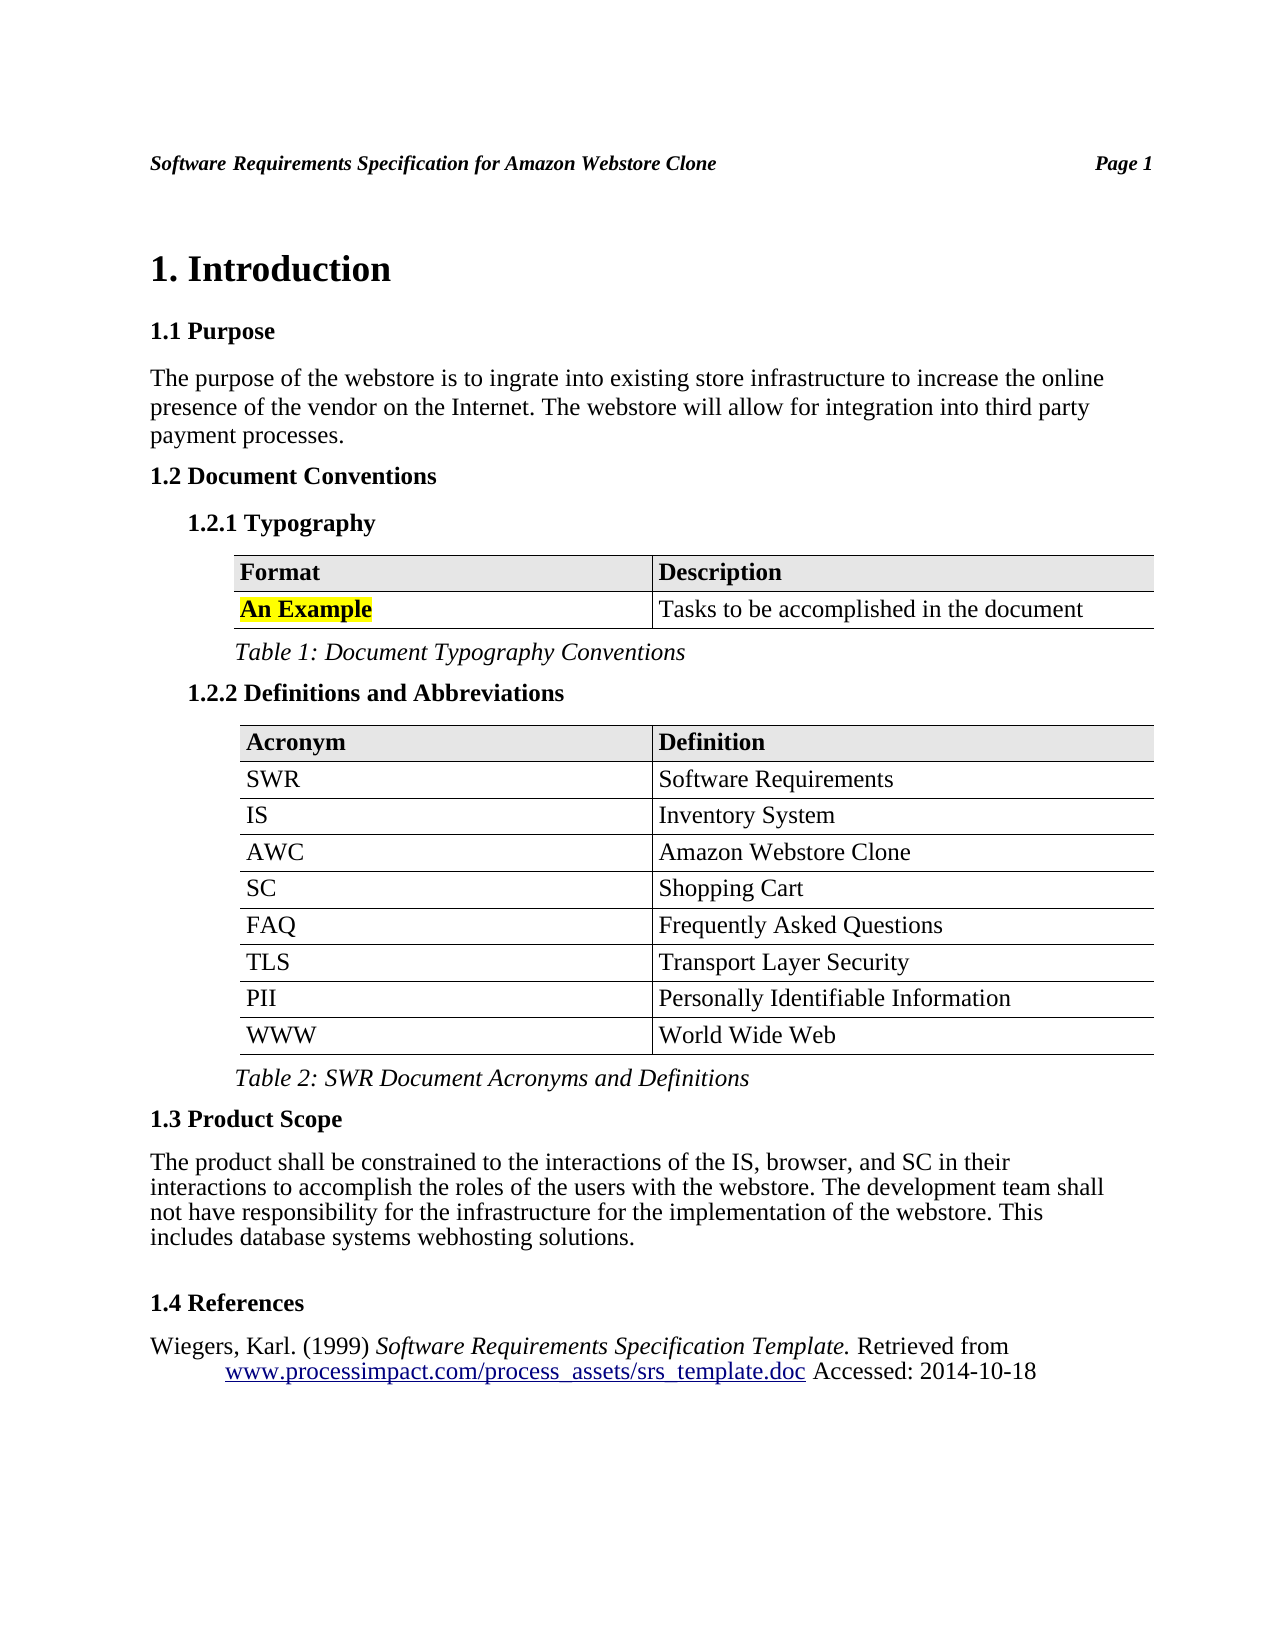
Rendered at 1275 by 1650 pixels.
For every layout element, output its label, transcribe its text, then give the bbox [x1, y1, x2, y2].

table_cell Software Requirements [653, 762, 1154, 798]
table_cell SC [240, 872, 652, 907]
text Wiegers, Karl. (1999) Software Requirements Specification Template. Retrieved from www.processimpact.com/process_assets/srs_template.doc Accessed: 2014-10-18 [150, 1334, 1125, 1384]
table_cell Amazon Webstore Clone [653, 835, 1154, 871]
table_cell IS [240, 799, 652, 834]
table_cell Tasks to be accomplished in the document [653, 592, 1154, 628]
table_header Description [653, 556, 1154, 591]
table_cell FAQ [240, 909, 652, 944]
table_cell TLS [240, 945, 652, 981]
subtitle Definitions and Abbreviations [187, 678, 1125, 707]
text Table 1: Document Typography Conventions [234, 640, 1125, 665]
table_header Acronym [240, 726, 652, 761]
subtitle Introduction [150, 246, 1125, 289]
subtitle Product Scope [150, 1104, 1125, 1133]
table_header Format [234, 556, 652, 591]
text The purpose of the webstore is to ingrate into existing store infrastructure to increase the online presence of the vendor on the Internet. The webstore will allow for integration into third party payment processes. [150, 363, 1125, 449]
table_cell WWW [240, 1018, 652, 1054]
text Table 2: SWR Document Acronyms and Definitions [234, 1066, 1125, 1091]
table_header Definition [653, 726, 1154, 761]
table_cell Inventory System [653, 799, 1154, 834]
table_cell Personally Identifiable Information [653, 982, 1154, 1017]
subtitle Document Conventions [150, 461, 1125, 490]
subtitle Purpose [150, 316, 1125, 345]
table_cell PII [240, 982, 652, 1017]
table_cell Transport Layer Security [653, 945, 1154, 981]
table_cell An Example [234, 592, 652, 628]
table_cell SWR [240, 762, 652, 798]
table_cell Shopping Cart [653, 872, 1154, 907]
text The product shall be constrained to the interactions of the IS, browser, and SC in their interactions to accomplish the roles of the users with the webstore. The development team shall not have responsibility for the infrastructure for the implementation of the webstore. This includes database systems webhosting solutions. [150, 1151, 1125, 1251]
table_cell Frequently Asked Questions [653, 909, 1154, 944]
subtitle Typography [187, 508, 1125, 537]
table_cell AWC [240, 835, 652, 871]
subtitle References [150, 1288, 1125, 1316]
table_cell World Wide Web [653, 1018, 1154, 1054]
